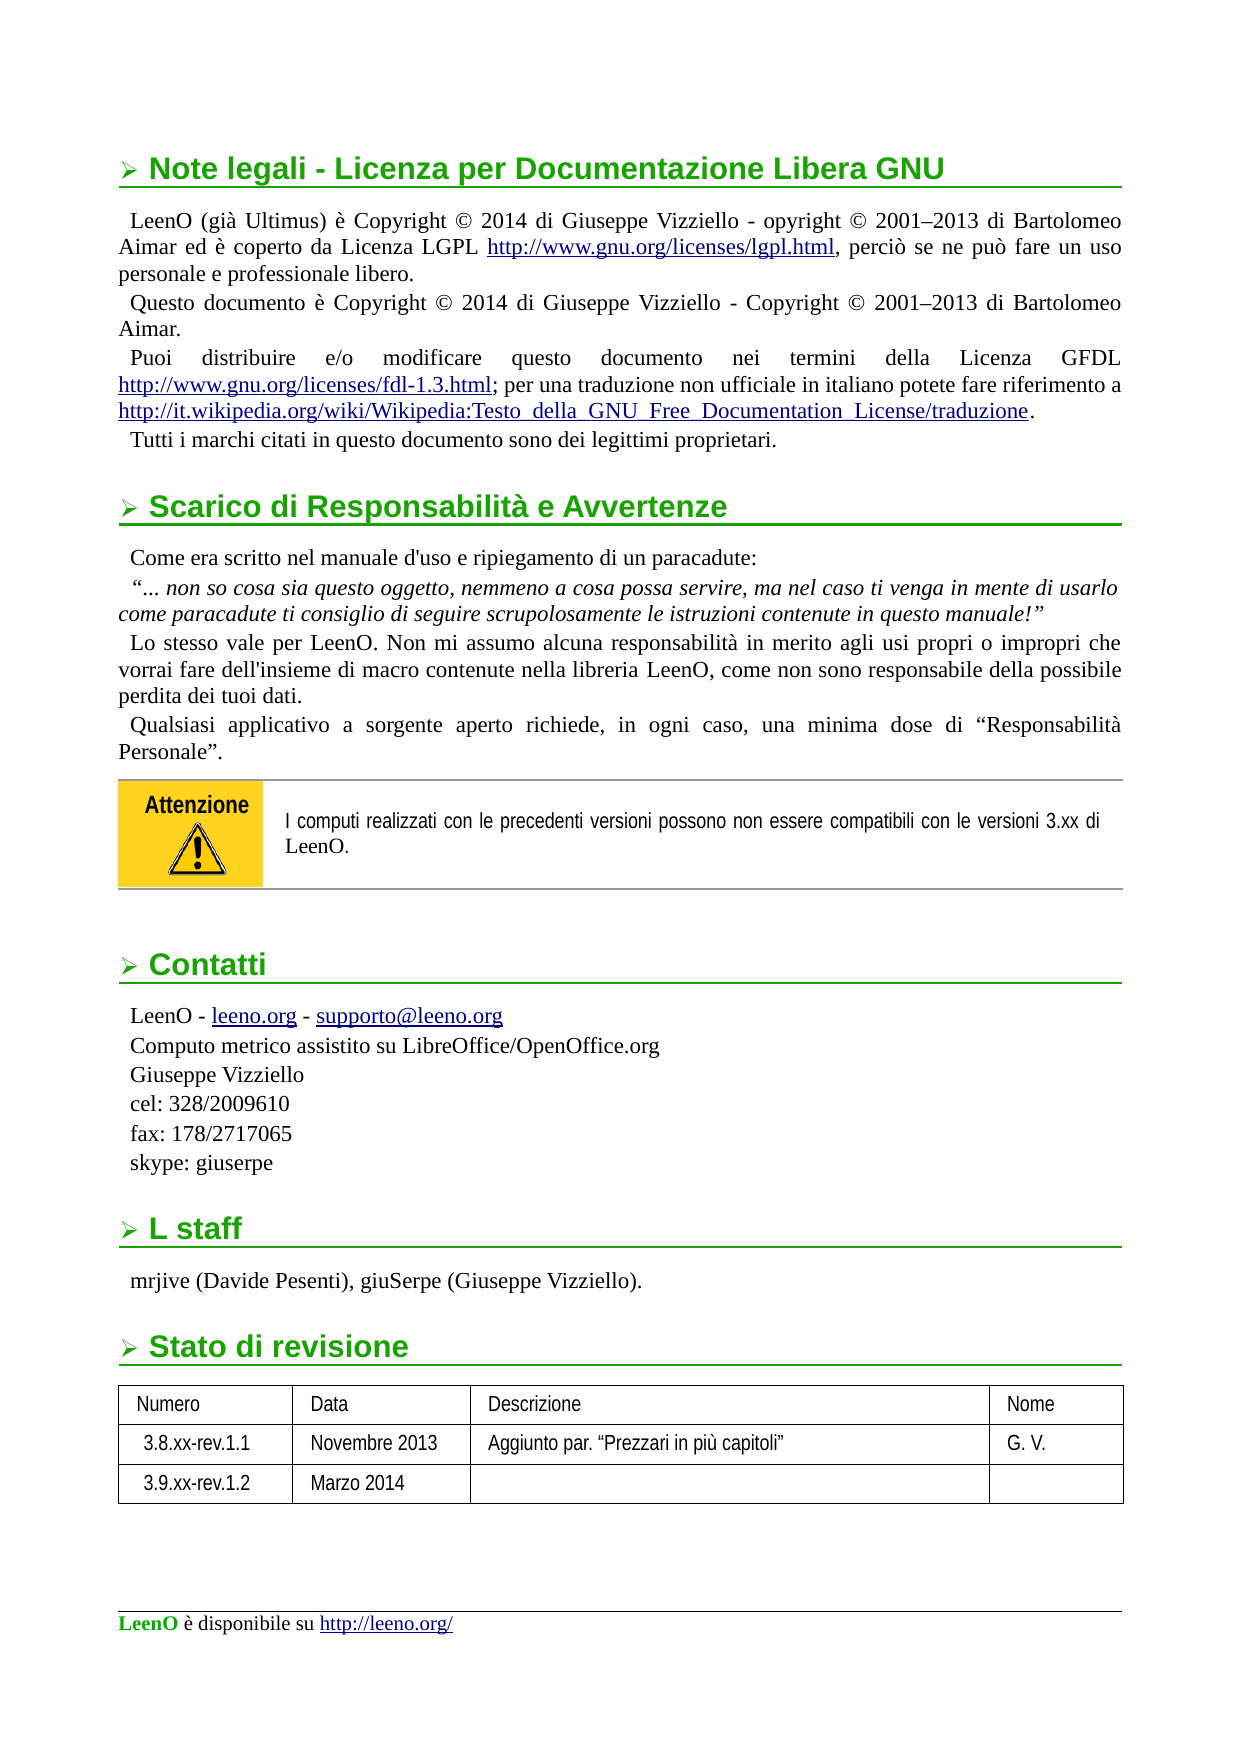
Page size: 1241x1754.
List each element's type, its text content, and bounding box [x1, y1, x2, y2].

text Qualsiasi applicativo a sorgente aperto richiede, in ogni caso, una minima dose di “Responsabilità Personale”. [118, 711, 1122, 764]
subtitle L staff [119, 1210, 1122, 1246]
text Questo documento è Copyright © 2014 di Giuseppe Vizziello - Copyright © 2001–2013 di Bartolomeo Aimar. [118, 289, 1122, 342]
table_header Attenzione [118, 781, 263, 887]
text “... non so cosa sia questo oggetto, nemmeno a cosa possa servire, ma nel caso ti venga in mente di usarlo come paracadute ti consiglio di seguire scrupolosamente le istruzioni contenute in questo manuale!” [118, 574, 1122, 626]
table_header Data [293, 1386, 470, 1424]
text Tutti i marchi citati in questo documento sono dei legittimi proprietari. [118, 426, 1122, 453]
table_cell [990, 1465, 1123, 1503]
text LeenO (già Ultimus) è Copyright © 2014 di Giuseppe Vizziello - opyright © 2001–2013 di Bartolomeo Aimar ed è coperto da Licenza LGPL http://www.gnu.org/licenses/lgpl.html, perciò se ne può fare un uso personale e professionale libero. [118, 207, 1122, 286]
table_cell Aggiunto par. “Prezzari in più capitoli” [471, 1425, 989, 1464]
subtitle Stato di revisione [119, 1328, 1122, 1364]
table_cell 3.8.xx-rev.1.1 [119, 1425, 292, 1464]
text mrjive (Davide Pesenti), giuSerpe (Giuseppe Vizziello). [118, 1267, 1122, 1293]
table_cell Marzo 2014 [293, 1465, 470, 1503]
text Giuseppe Vizziello [118, 1061, 1122, 1087]
text cel: 328/2009610 [118, 1090, 1122, 1117]
table_cell 3.9.xx-rev.1.2 [119, 1465, 292, 1503]
subtitle Contatti [119, 946, 1122, 982]
text Puoi distribuire e/o modificare questo documento nei termini della Licenza GFDL http://www.gnu.org/licenses/fdl-1.3.html; per una traduzione non ufficiale in italiano potete fare riferimento a http://it.wikipedia.org/wiki/Wikipedia:Testo_della_GNU_Free_Documentation_License/traduzione. [118, 344, 1122, 423]
text skype: giuserpe [118, 1149, 1122, 1175]
picture [164, 818, 229, 879]
table_header Numero [119, 1386, 292, 1424]
text Come era scritto nel manuale d'uso e ripiegamento di un paracadute: [118, 544, 1122, 571]
subtitle Scarico di Responsabilità e Avvertenze [119, 488, 1122, 523]
text fax: 178/2717065 [118, 1119, 1122, 1146]
text Computo metrico assistito su LibreOffice/OpenOffice.org [118, 1032, 1122, 1058]
table_cell [471, 1465, 989, 1503]
text LeenO - leeno.org - supporto@leeno.org [118, 1002, 1122, 1029]
subtitle Note legali - Licenza per Documentazione Libera GNU [119, 150, 1122, 186]
table_header I computi realizzati con le precedenti versioni possono non essere compatibili con le versioni 3.xx di LeenO. [264, 781, 1122, 887]
table_cell Novembre 2013 [293, 1425, 470, 1464]
table_cell G. V. [990, 1425, 1123, 1464]
table_header Nome [990, 1386, 1123, 1424]
text Lo stesso vale per LeenO. Non mi assumo alcuna responsabilità in merito agli usi propri o impropri che vorrai fare dell'insieme di macro contenute nella libreria LeenO, come non sono responsabile della possibile perdita dei tuoi dati. [118, 629, 1122, 708]
table_header Descrizione [471, 1386, 989, 1424]
